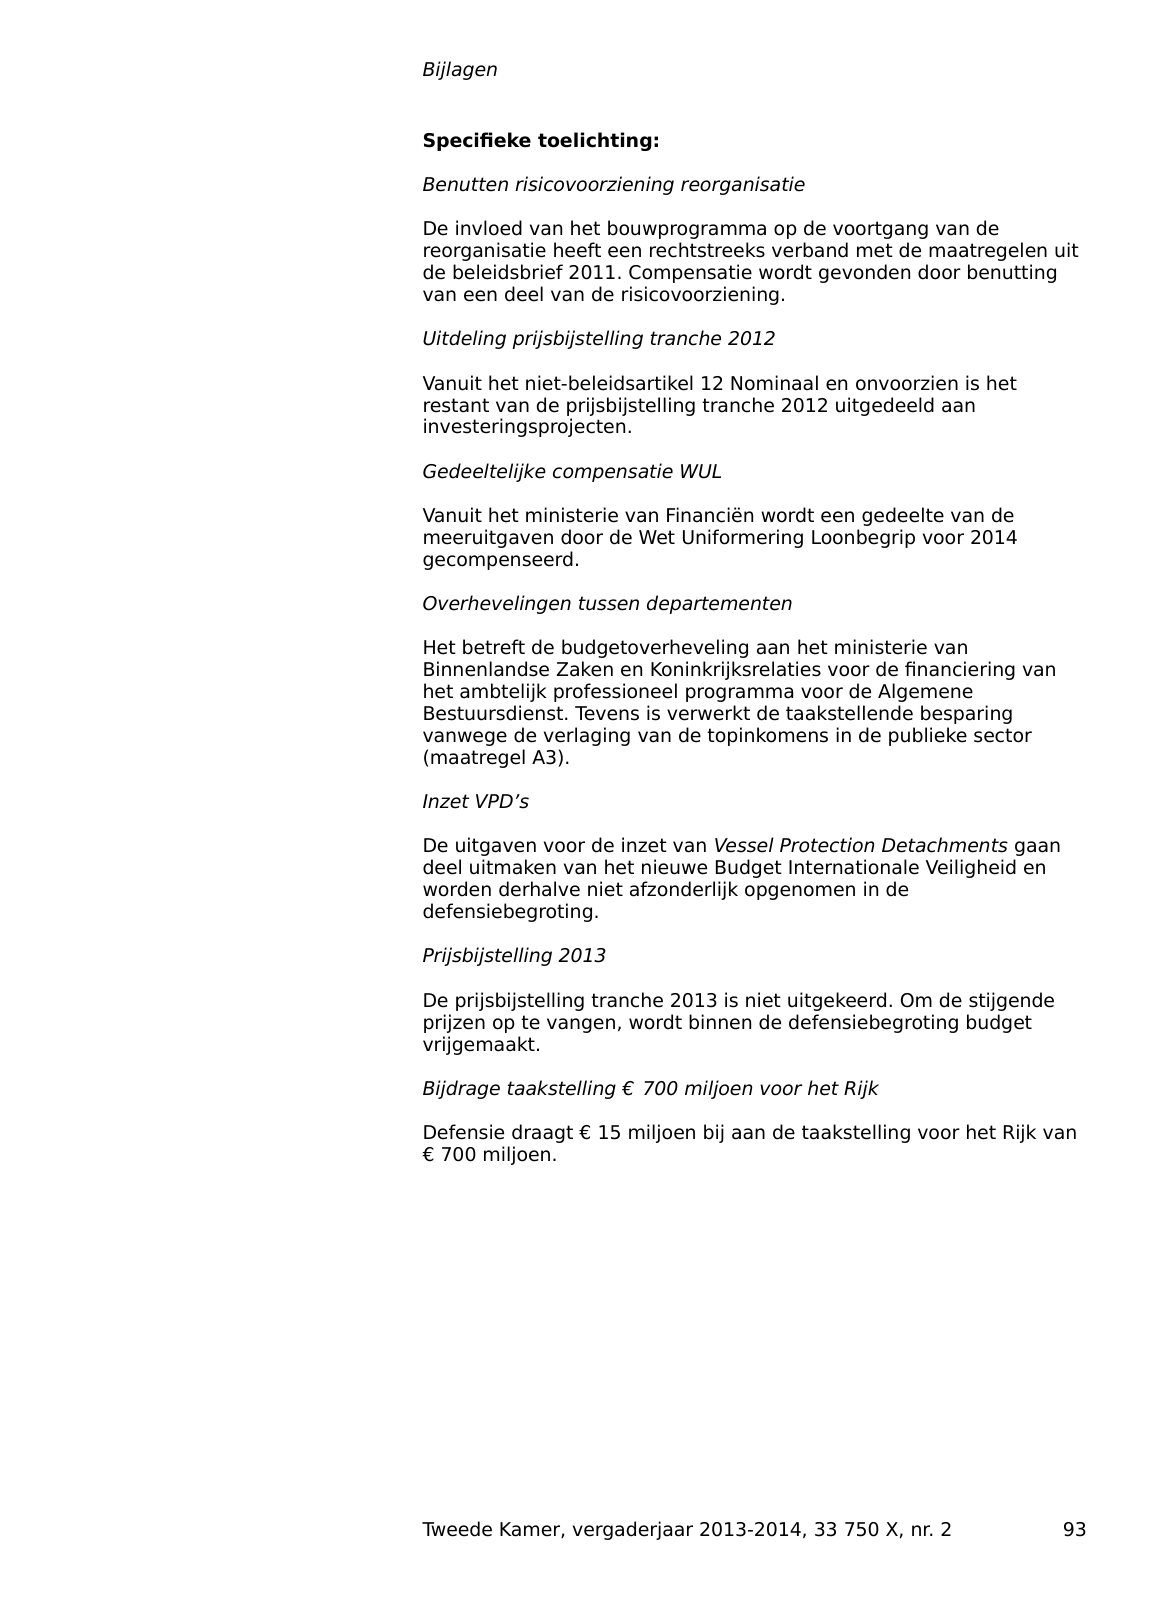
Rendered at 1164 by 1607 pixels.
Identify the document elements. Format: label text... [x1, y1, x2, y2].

text Defensie draagt € 15 miljoen bij aan de taakstelling voor het Rijk van € 700 miljoen. [422, 1122, 1087, 1166]
subtitle Overhevelingen tussen departementen [422, 593, 1087, 615]
subtitle Bijdrage taakstelling € 700 miljoen voor het Rijk [422, 1078, 1087, 1100]
text Het betreft de budgetoverheveling aan het ministerie van Binnenlandse Zaken en Koninkrijksrelaties voor de financiering van het ambtelijk professioneel programma voor de Algemene Bestuursdienst. Tevens is verwerkt de taakstellende besparing vanwege de verlaging van de topinkomens in de publieke sector (maatregel A3). [422, 637, 1087, 769]
text De prijsbijstelling tranche 2013 is niet uitgekeerd. Om de stijgende prijzen op te vangen, wordt binnen de defensiebegroting budget vrijgemaakt. [422, 989, 1087, 1056]
subtitle Gedeeltelijke compensatie WUL [422, 461, 1087, 483]
text Vanuit het niet-beleidsartikel 12 Nominaal en onvoorzien is het restant van de prijsbijstelling tranche 2012 uitgedeeld aan investeringsprojecten. [422, 372, 1087, 438]
subtitle Benutten risicovoorziening reorganisatie [422, 174, 1087, 196]
subtitle Uitdeling prijsbijstelling tranche 2012 [422, 328, 1087, 350]
subtitle Prijsbijstelling 2013 [422, 945, 1087, 967]
text Vanuit het ministerie van Financiën wordt een gedeelte van de meeruitgaven door de Wet Uniformering Loonbegrip voor 2014 gecompenseerd. [422, 505, 1087, 571]
subtitle Specifieke toelichting: [422, 130, 1087, 152]
subtitle Inzet VPD’s [422, 791, 1087, 813]
text De invloed van het bouwprogramma op de voortgang van de reorganisatie heeft een rechtstreeks verband met de maatregelen uit de beleidsbrief 2011. Compensatie wordt gevonden door benutting van een deel van de risicovoorziening. [422, 218, 1087, 306]
text De uitgaven voor de inzet van Vessel Protection Detachments gaan deel uitmaken van het nieuwe Budget Internationale Veiligheid en worden derhalve niet afzonderlijk opgenomen in de defensiebegroting. [422, 835, 1087, 923]
